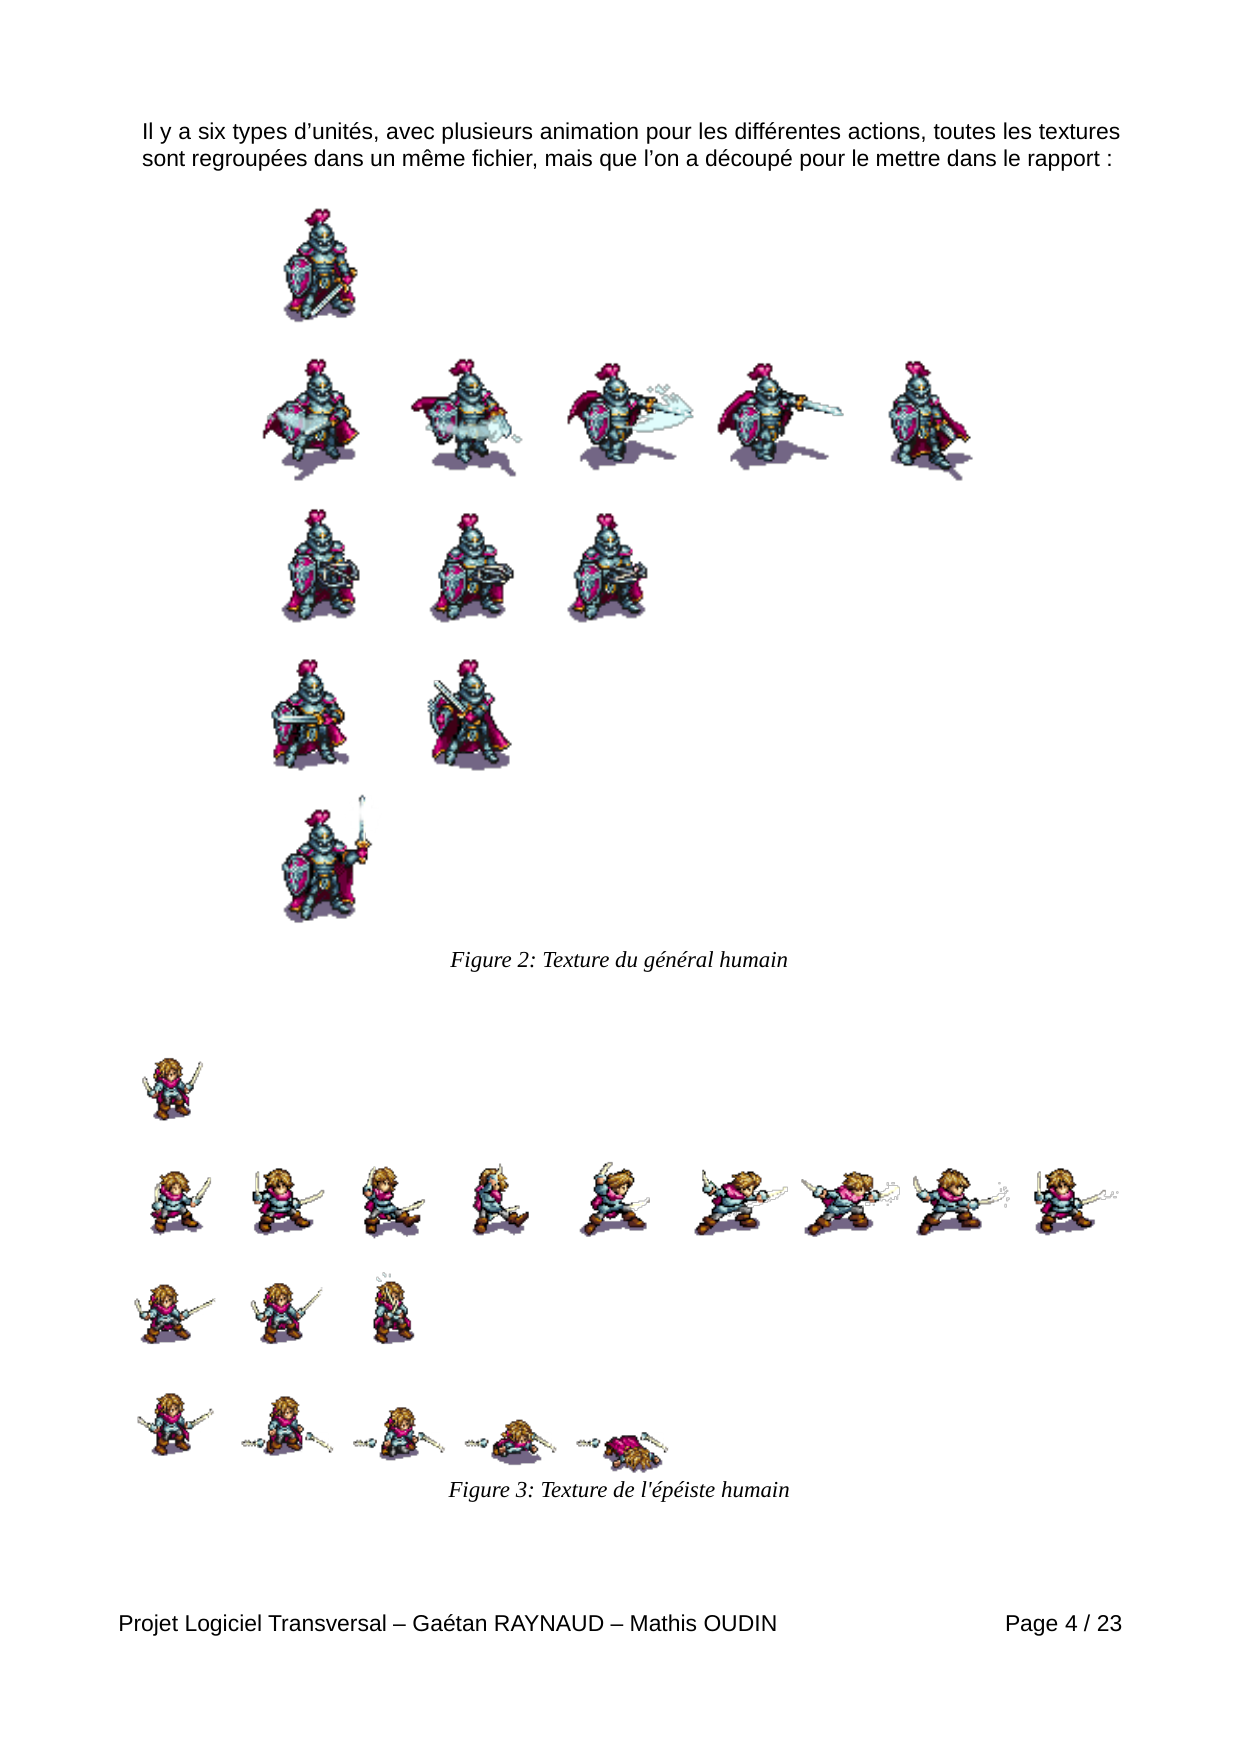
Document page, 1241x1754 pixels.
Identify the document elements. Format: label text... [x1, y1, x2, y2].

text Figure 3: Texture de l'épéiste humain [118, 1476, 1122, 1502]
picture [245, 195, 995, 946]
text Figure 2: Texture du général humain [245, 946, 995, 972]
text Il y a six types d’unités, avec plusieurs animation pour les différentes actions, toutes les textures sont regroupées dans un même fichier, mais que l’on a découpé pour le mettre dans le rapport : [142, 118, 1122, 171]
picture [118, 1029, 1123, 1476]
